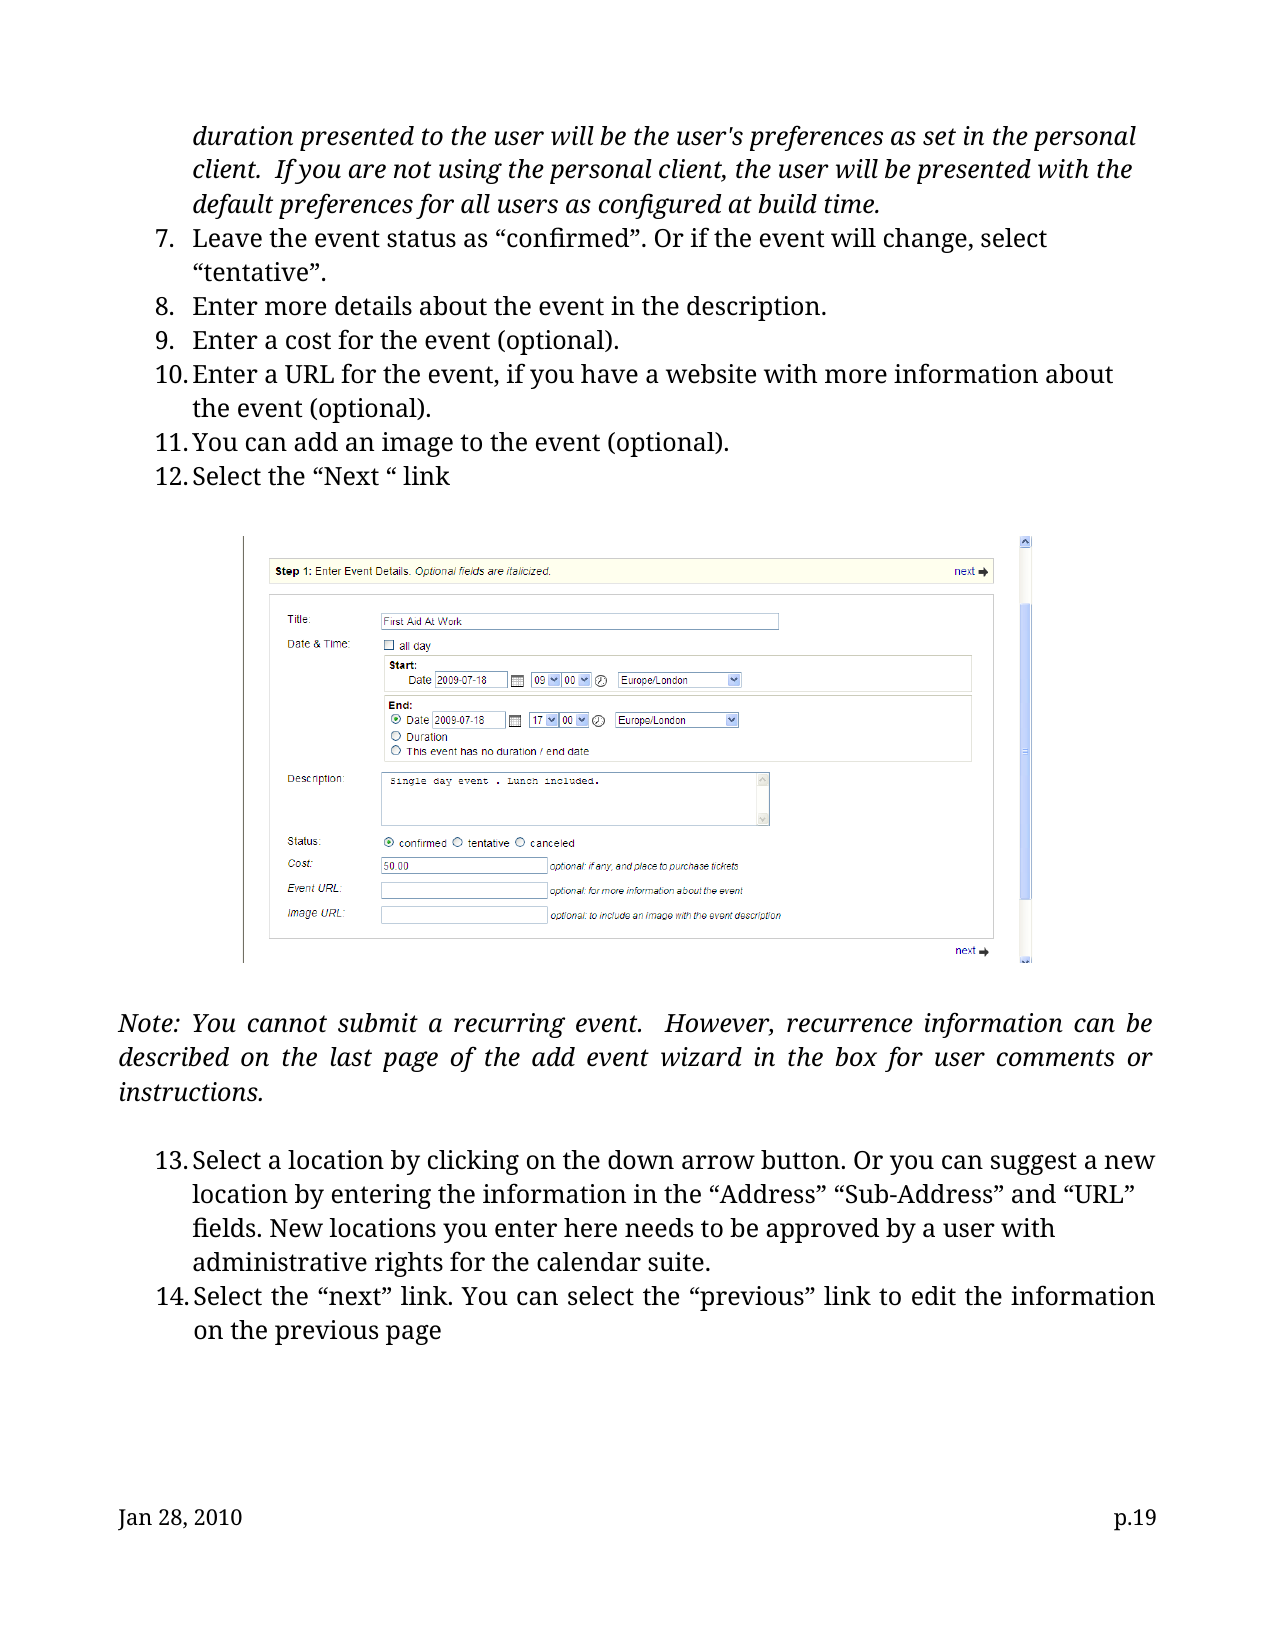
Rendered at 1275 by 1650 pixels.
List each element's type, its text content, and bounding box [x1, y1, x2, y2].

list Select the “Next “ link [154, 459, 1157, 493]
list Select the “next” link. You can select the “previous” link to edit the information on the previous page [156, 1278, 1157, 1347]
text Note: You cannot submit a recurring event. However, recurrence information can be described on the last page of the add event wizard in the box for user comments or instructions. [118, 1006, 1157, 1108]
list Enter a cost for the event (optional). [154, 322, 1157, 357]
list Enter more details about the event in the description. [154, 288, 1157, 322]
list Select a location by clicking on the down arrow button. Or you can suggest a new location by entering the information in the “Address” “Sub-Address” and “URL” fields. New locations you enter here needs to be approved by a user with administrative rights for the calendar suite. [154, 1142, 1157, 1278]
list duration presented to the user will be the user's preferences as set in the personal client. If you are not using the personal client, the user will be presented with the default preferences for all users as configured at build time. [154, 118, 1157, 220]
list You can add an image to the event (optional). [154, 425, 1157, 459]
list Enter a URL for the event, if you have a website with more information about the event (optional). [154, 357, 1157, 425]
list Leave the event status as “confirmed”. Or if the event will change, select “tentative”. [154, 220, 1157, 288]
picture [242, 536, 1033, 963]
